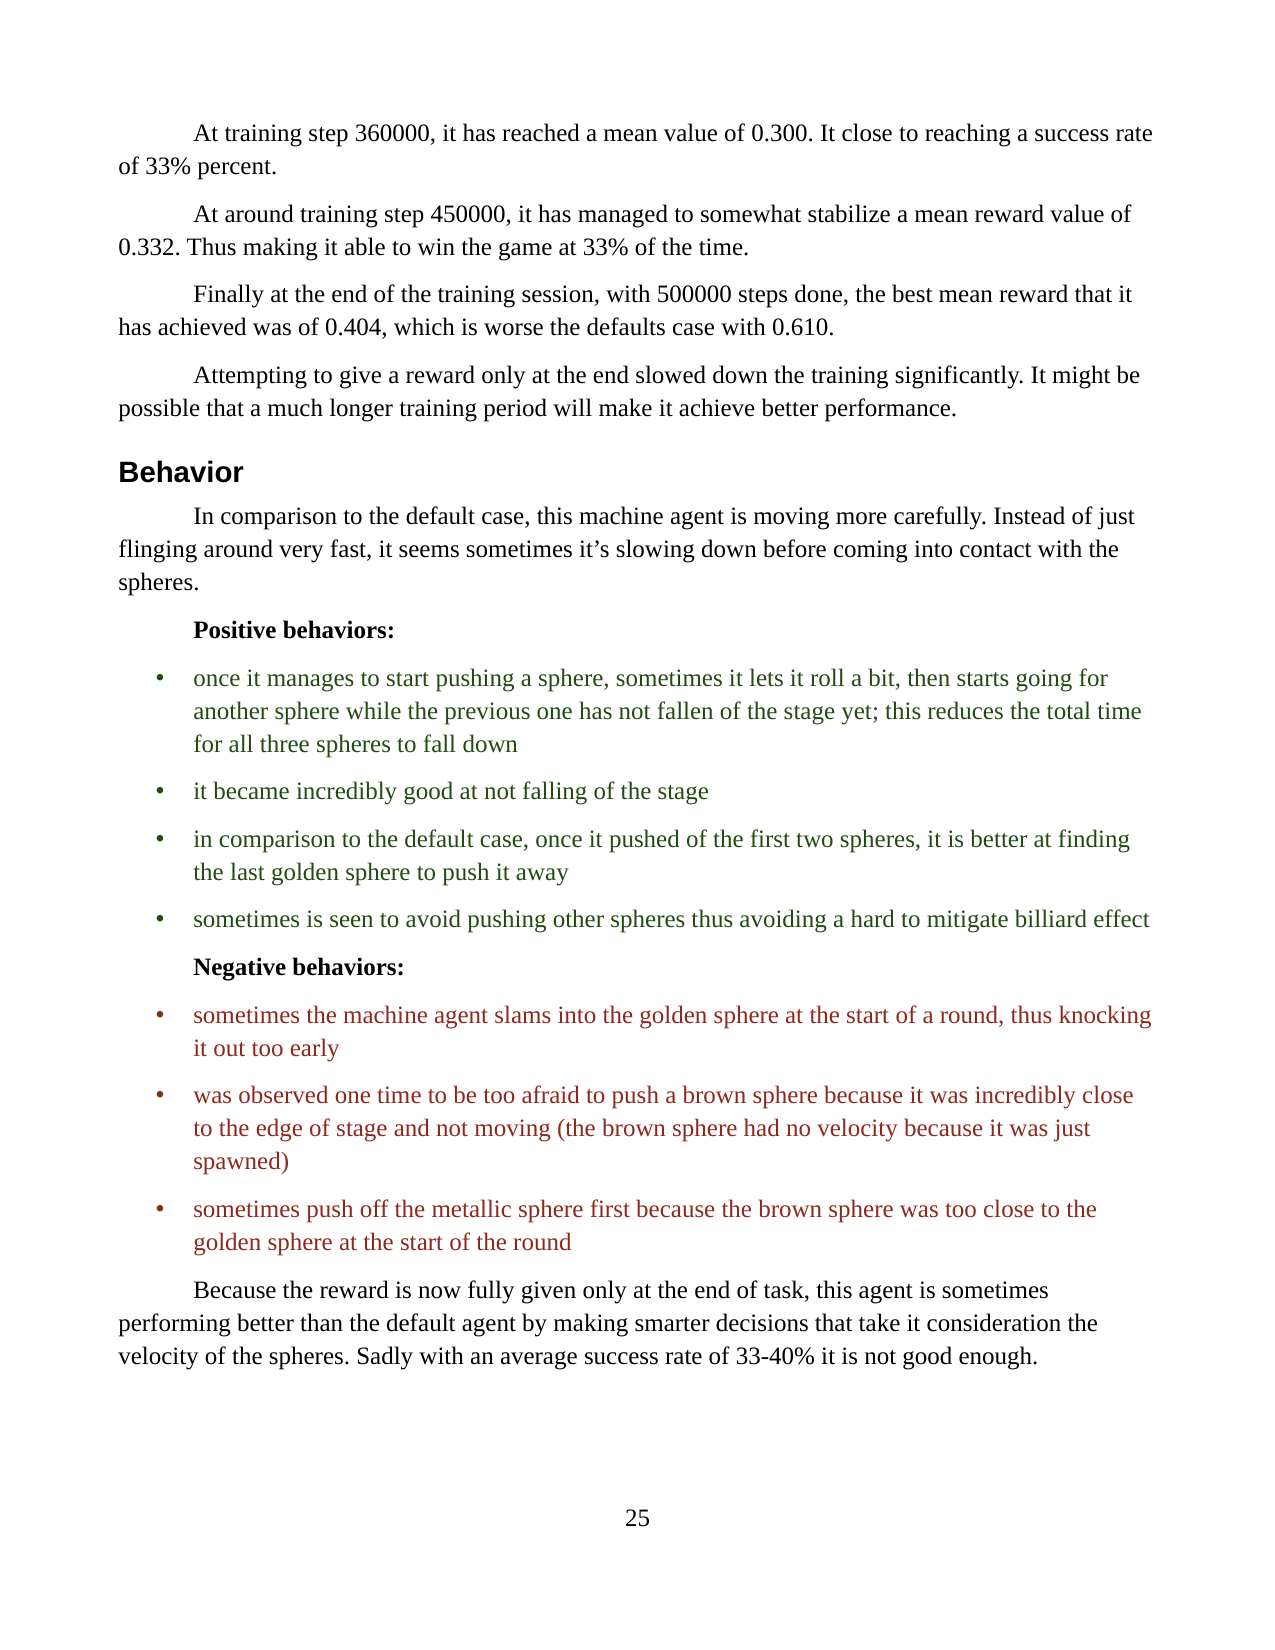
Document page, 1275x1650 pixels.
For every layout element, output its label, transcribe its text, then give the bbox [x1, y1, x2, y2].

text At around training step 450000, it has managed to somewhat stabilize a mean reward value of 0.332. Thus making it able to win the game at 33% of the time. [118, 199, 1157, 261]
subtitle Behavior [118, 455, 1157, 489]
text Positive behaviors: [118, 615, 1157, 644]
list was observed one time to be too afraid to push a brown sphere because it was incredibly close to the edge of stage and not moving (the brown sphere had no velocity because it was just spawned) [156, 1080, 1157, 1175]
list sometimes the machine agent slams into the golden sphere at the start of a round, thus knocking it out too early [156, 1000, 1157, 1062]
list sometimes push off the metallic sphere first because the brown sphere was too close to the golden sphere at the start of the round [156, 1194, 1157, 1256]
text Finally at the end of the training session, with 500000 steps done, the best mean reward that it has achieved was of 0.404, which is worse the defaults case with 0.610. [118, 279, 1157, 341]
text Attempting to give a reward only at the end slowed down the training significantly. It might be possible that a much longer training period will make it achieve better performance. [118, 360, 1157, 422]
list in comparison to the default case, once it pushed of the first two spheres, it is better at finding the last golden sphere to push it away [156, 824, 1157, 886]
list sometimes is seen to avoid pushing other spheres thus avoiding a hard to mitigate billiard effect [156, 904, 1157, 933]
list it became incredibly good at not falling of the stage [156, 776, 1157, 805]
list Negative behaviors: [156, 952, 1157, 981]
text In comparison to the default case, this machine agent is moving more carefully. Instead of just flinging around very fast, it seems sometimes it’s slowing down before coming into contact with the spheres. [118, 501, 1157, 596]
text At training step 360000, it has reached a mean value of 0.300. It close to reaching a success rate of 33% percent. [118, 118, 1157, 180]
list once it manages to start pushing a sphere, sometimes it lets it roll a bit, then starts going for another sphere while the previous one has not fallen of the stage yet; this reduces the total time for all three spheres to fall down [156, 663, 1157, 757]
text Because the reward is now fully given only at the end of task, this agent is sometimes performing better than the default agent by making smarter decisions that take it consideration the velocity of the spheres. Sadly with an average success rate of 33-40% it is not good enough. [118, 1275, 1157, 1369]
